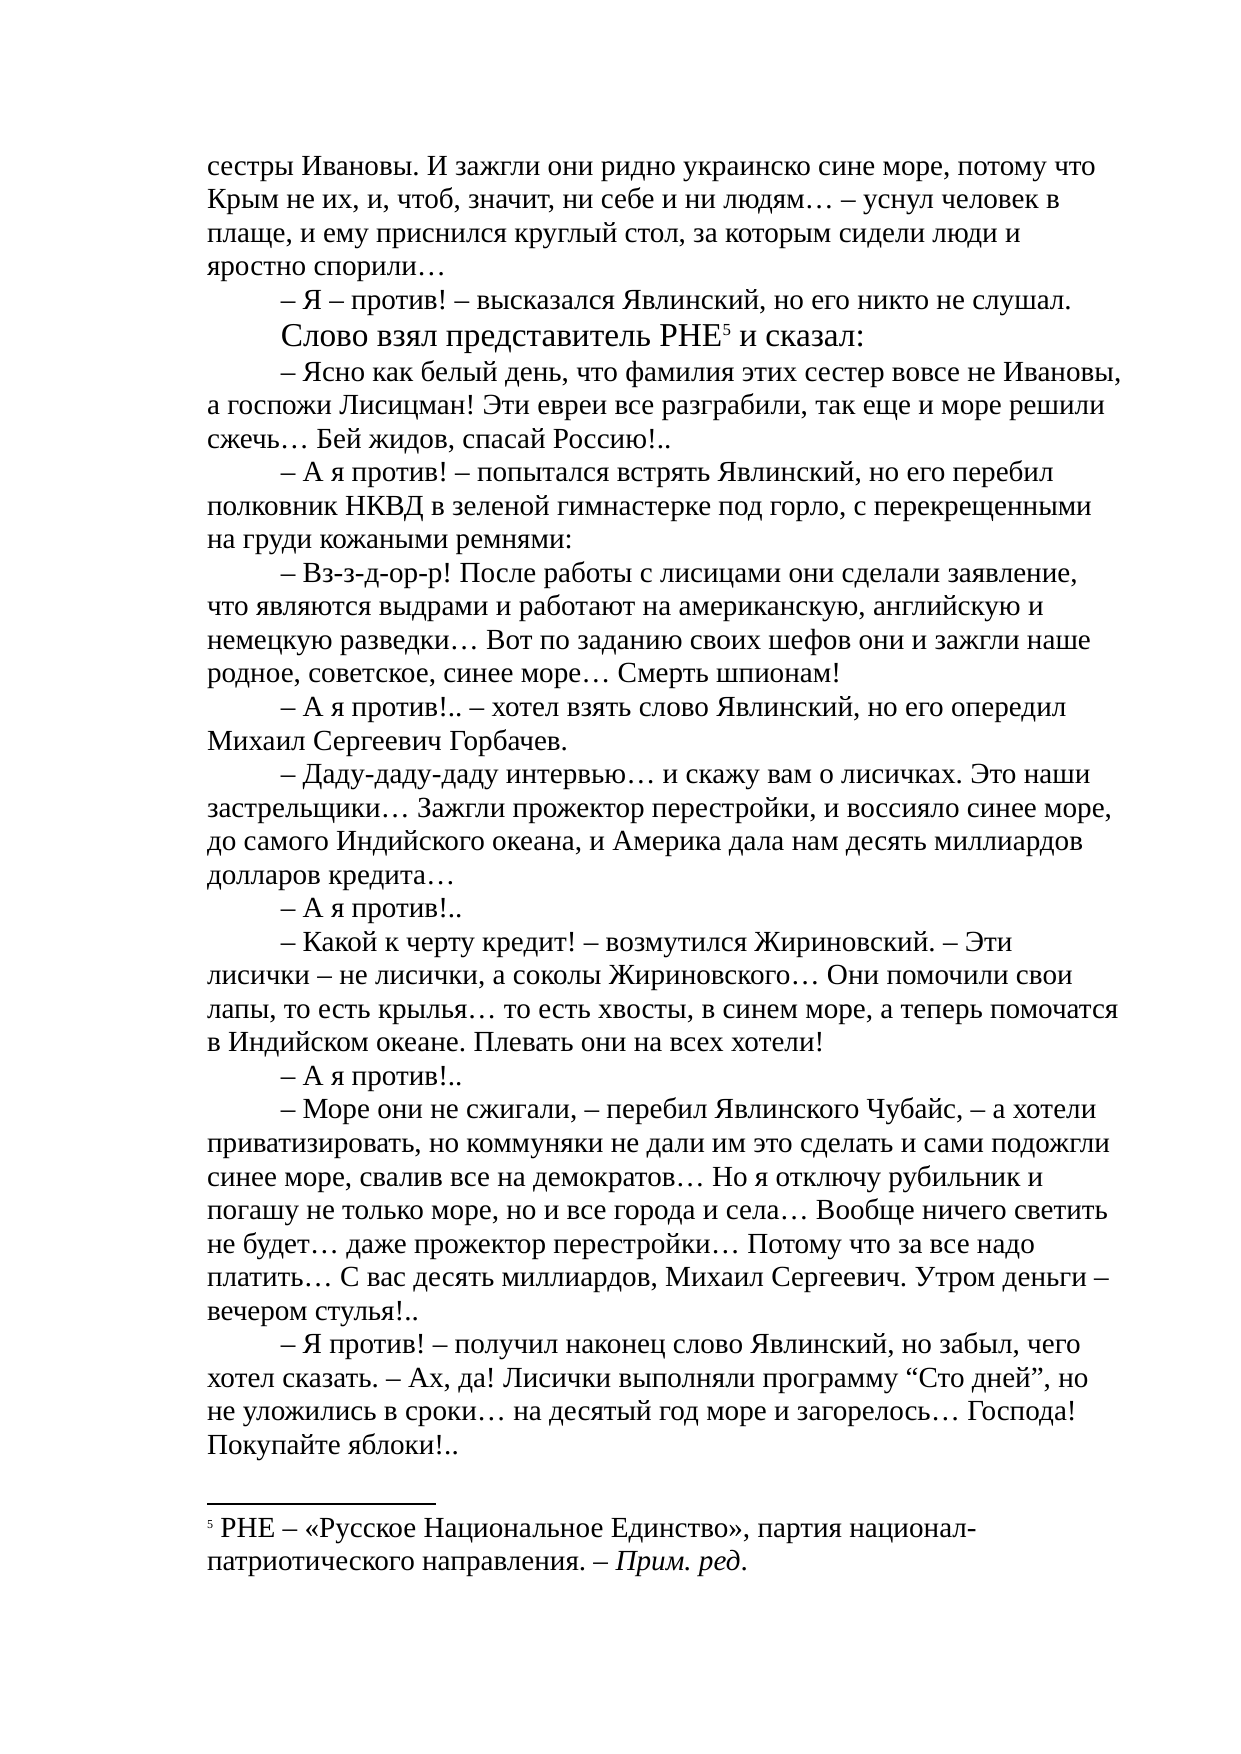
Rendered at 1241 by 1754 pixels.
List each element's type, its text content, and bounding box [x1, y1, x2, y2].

text сестры Ивановы. И зажгли они ридно украинско сине море, потому что Крым не их, и, чтоб, значит, ни себе и ни людям… – уснул человек в плаще, и ему приснился круглый стол, за которым сидели люди и яростно спорили… [207, 148, 1122, 282]
text Слово взял представитель РНЕ и сказал: [207, 315, 1122, 354]
text РНЕ – «Русское Национальное Единство», партия национал-патриотического направления. – Прим. ред. [207, 1510, 1122, 1577]
text – Вз-з-д-ор-р! После работы с лисицами они сделали заявление, что являются выдрами и работают на американскую, английскую и немецкую разведки… Вот по заданию своих шефов они и зажгли наше родное, советское, синее море… Смерть шпионам! [207, 555, 1122, 689]
text – А я против!.. [207, 890, 1122, 924]
text – А я против!.. [207, 1058, 1122, 1092]
text – Море они не сжигали, – перебил Явлинского Чубайс, – а хотели приватизировать, но коммуняки не дали им это сделать и сами подожгли синее море, свалив все на демократов… Но я отключу рубильник и погашу не только море, но и все города и села… Вообще ничего светить не будет… даже прожектор перестройки… Потому что за все надо платить… С вас десять миллиардов, Михаил Сергеевич. Утром деньги – вечером стулья!.. [207, 1092, 1122, 1326]
text – Я – против! – высказался Явлинский, но его никто не слушал. [207, 282, 1122, 315]
text – А я против!.. – хотел взять слово Явлинский, но его опередил Михаил Сергеевич Горбачев. [207, 689, 1122, 756]
text – Я против! – получил наконец слово Явлинский, но забыл, чего хотел сказать. – Ах, да! Лисички выполняли программу “Сто дней”, но не уложились в сроки… на десятый год море и загорелось… Господа! Покупайте яблоки!.. [207, 1326, 1122, 1461]
text – Ясно как белый день, что фамилия этих сестер вовсе не Ивановы, а госпожи Лисицман! Эти евреи все разграбили, так еще и море решили сжечь… Бей жидов, спасай Россию!.. [207, 354, 1122, 454]
text – А я против! – попытался встрять Явлинский, но его перебил полковник НКВД в зеленой гимнастерке под горло, с перекрещенными на груди кожаными ремнями: [207, 454, 1122, 555]
text – Даду-даду-даду интервью… и скажу вам о лисичках. Это наши застрельщики… Зажгли прожектор перестройки, и воссияло синее море, до самого Индийского океана, и Америка дала нам десять миллиардов долларов кредита… [207, 756, 1122, 890]
text – Какой к черту кредит! – возмутился Жириновский. – Эти лисички – не лисички, а соколы Жириновского… Они помочили свои лапы, то есть крылья… то есть хвосты, в синем море, а теперь помочатся в Индийском океане. Плевать они на всех хотели! [207, 924, 1122, 1058]
